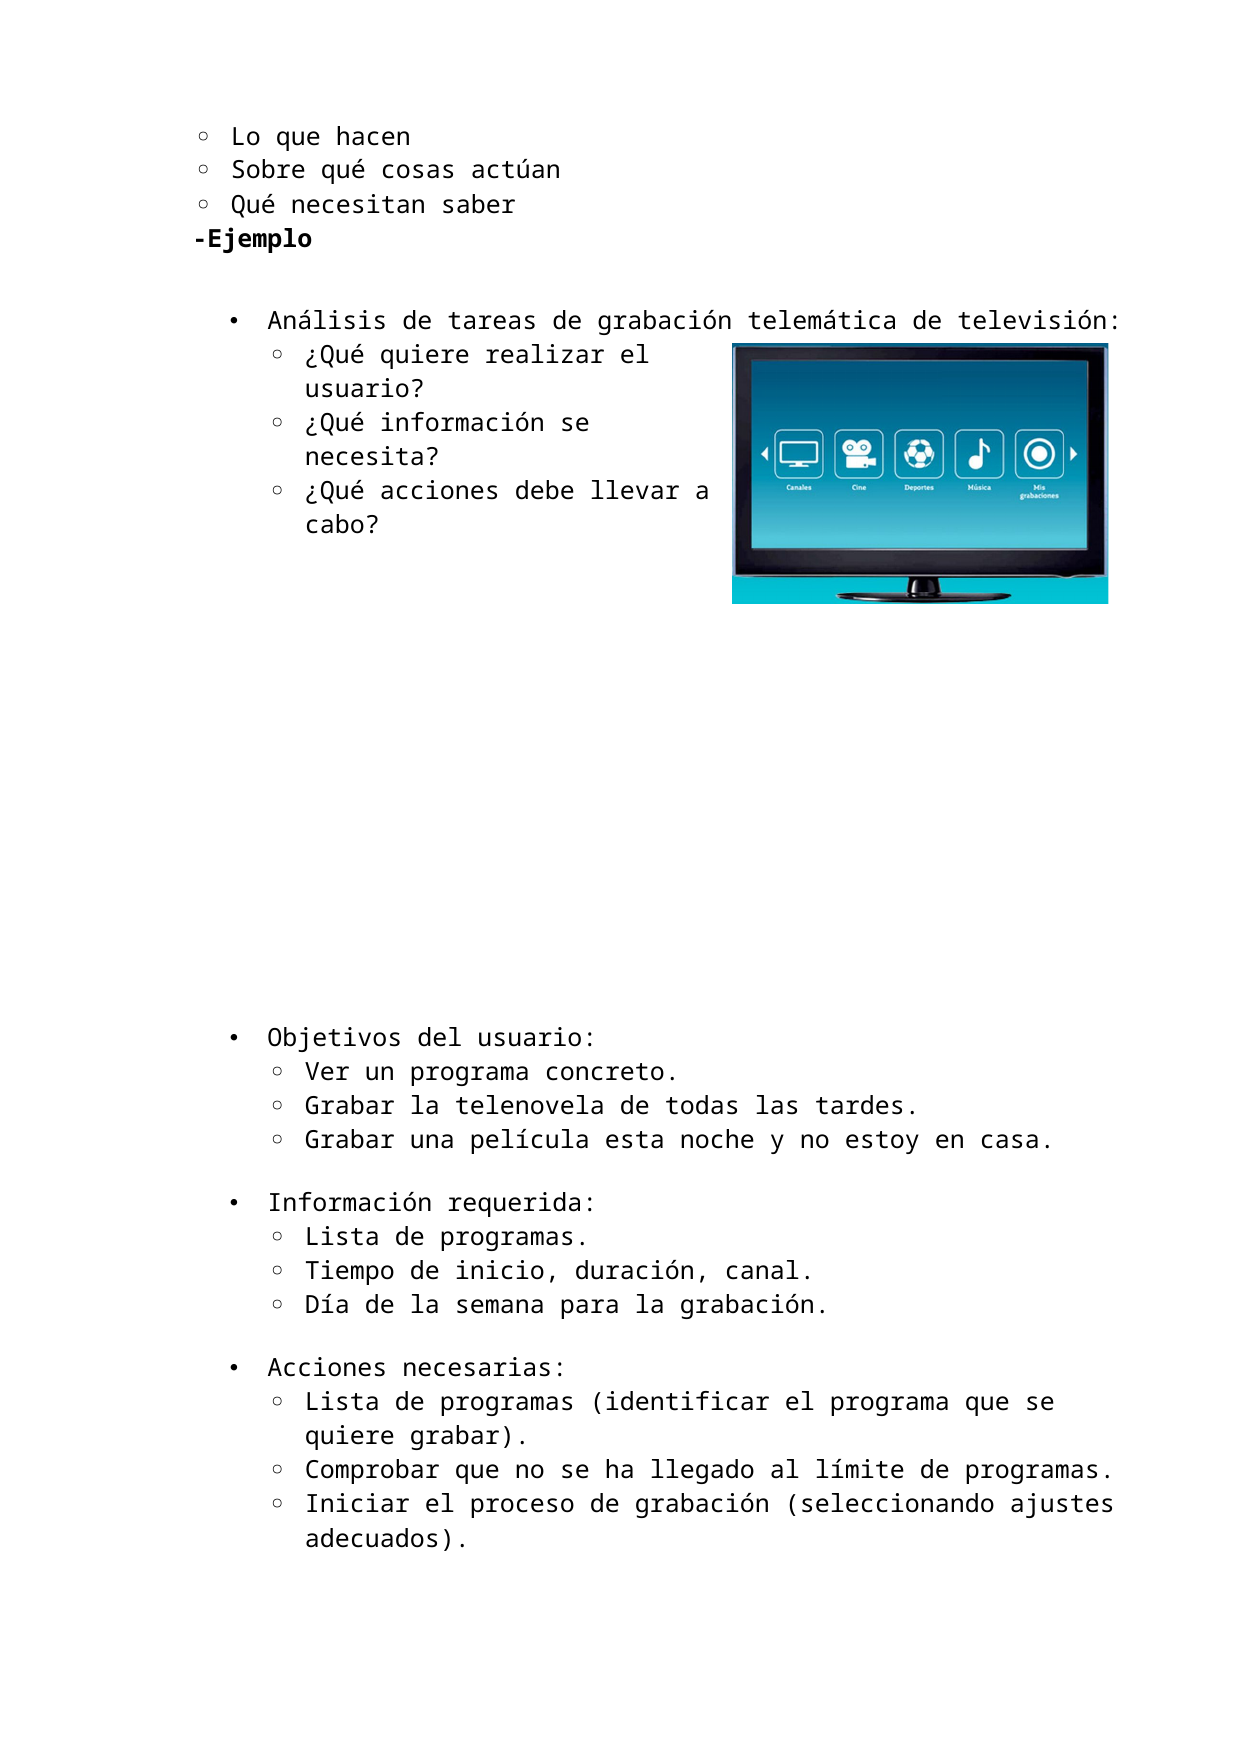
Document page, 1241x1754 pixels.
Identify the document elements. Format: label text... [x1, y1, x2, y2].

list [1109, 404, 1122, 473]
list Análisis de tareas de grabación telemática de televisión: [229, 302, 1122, 336]
list Iniciar el proceso de grabación (seleccionando ajustes adecuados). [267, 1486, 1122, 1554]
list Ver un programa concreto. [267, 1054, 1122, 1088]
list Grabar una película esta noche y no estoy en casa. [267, 1122, 1122, 1156]
list Información requerida: [229, 1185, 1122, 1219]
list Objetivos del usuario: [229, 1020, 1122, 1054]
picture [732, 345, 1109, 604]
list Acciones necesarias: [229, 1350, 1122, 1384]
list Grabar la telenovela de todas las tardes. [267, 1088, 1122, 1122]
list Día de la semana para la grabación. [267, 1287, 1122, 1321]
list Lo que hacen [193, 118, 1122, 152]
text -Ejemplo [118, 220, 1122, 254]
list Qué necesitan saber [193, 186, 1122, 220]
list [1109, 473, 1122, 541]
list Tiempo de inicio, duración, canal. [267, 1253, 1122, 1287]
list ¿Qué quiere realizar el usuario? [267, 336, 1122, 404]
list Lista de programas. [267, 1219, 1122, 1253]
list Comprobar que no se ha llegado al límite de programas. [267, 1452, 1122, 1486]
list ¿Qué acciones debe llevar a cabo? [267, 473, 732, 541]
list ¿Qué información se necesita? [267, 404, 732, 473]
list Lista de programas (identificar el programa que se quiere grabar). [267, 1384, 1122, 1452]
list Sobre qué cosas actúan [193, 152, 1122, 186]
